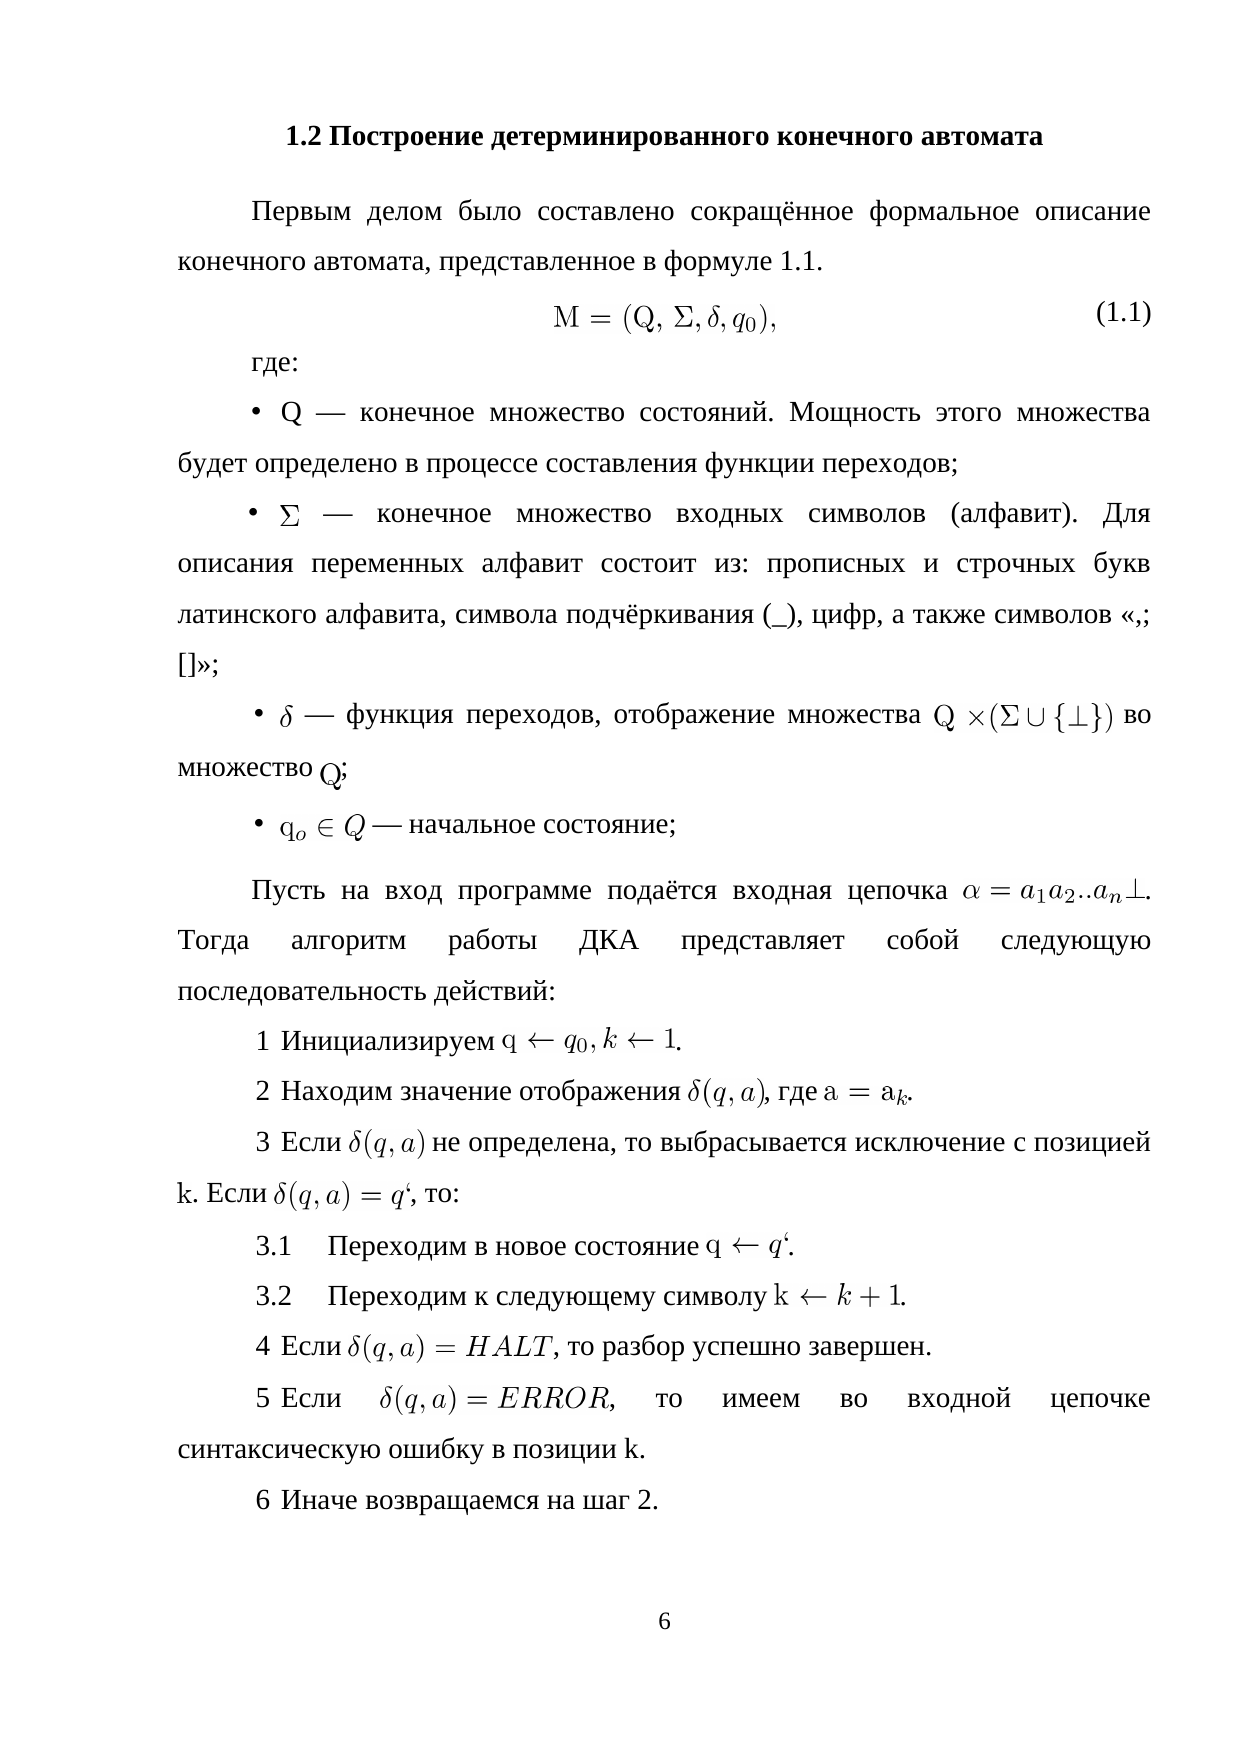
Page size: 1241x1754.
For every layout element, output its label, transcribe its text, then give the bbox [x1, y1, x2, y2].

picture [348, 1334, 553, 1363]
list Если , то разбор успешно завершен. [177, 1328, 1152, 1363]
text Пусть на вход программе подаётся входная цепочка . Тогда алгоритм работы ДКА представляет собой следующую последовательность действий: [177, 872, 1152, 1006]
picture [349, 1129, 424, 1159]
text где: [177, 344, 1152, 378]
picture [706, 1232, 788, 1258]
list Переходим в новое состояние . [177, 1228, 1152, 1261]
picture [280, 505, 299, 526]
list Если , то имеем во входной цепочке синтаксическую ошибку в позиции k. [177, 1380, 1152, 1465]
list Инициализируем . [177, 1023, 1152, 1057]
picture [274, 1181, 410, 1211]
list — функция переходов, отображение множества во множество ; [177, 697, 1152, 790]
list Q — конечное множество состояний. Мощность этого множества будет определено в процессе составления функции переходов; [177, 394, 1152, 478]
picture [824, 1086, 907, 1105]
picture [380, 1385, 609, 1415]
text (1.1) [177, 294, 1152, 327]
list Иначе возвращаемся на шаг 2. [177, 1482, 1152, 1515]
picture [963, 878, 1145, 903]
picture [502, 1027, 675, 1053]
list Переходим к следующему символу . [177, 1278, 1152, 1312]
picture [280, 814, 365, 841]
list — конечное множество входных символов (алфавит). Для описания переменных алфавит состоит из: прописных и строчных букв латинского алфавита, символа подчёркивания (_), цифр, а также символов «,;[]»; [177, 495, 1152, 680]
picture [280, 705, 293, 727]
picture [320, 763, 341, 790]
picture [688, 1078, 764, 1108]
list Если не определена, то выбрасывается исключение с позицией . Если , то: [177, 1124, 1152, 1211]
subtitle 1.2 Построение детерминированного конечного автомата [177, 118, 1152, 152]
text Первым делом было составлено сокращённое формальное описание конечного автомата, представленное в формуле 1.1. [177, 193, 1152, 277]
list Находим значение отображения , где . [177, 1073, 1152, 1107]
picture [934, 703, 1112, 733]
list — начальное состояние; [177, 807, 1152, 841]
picture [177, 1182, 192, 1203]
picture [554, 304, 775, 334]
picture [774, 1283, 900, 1307]
